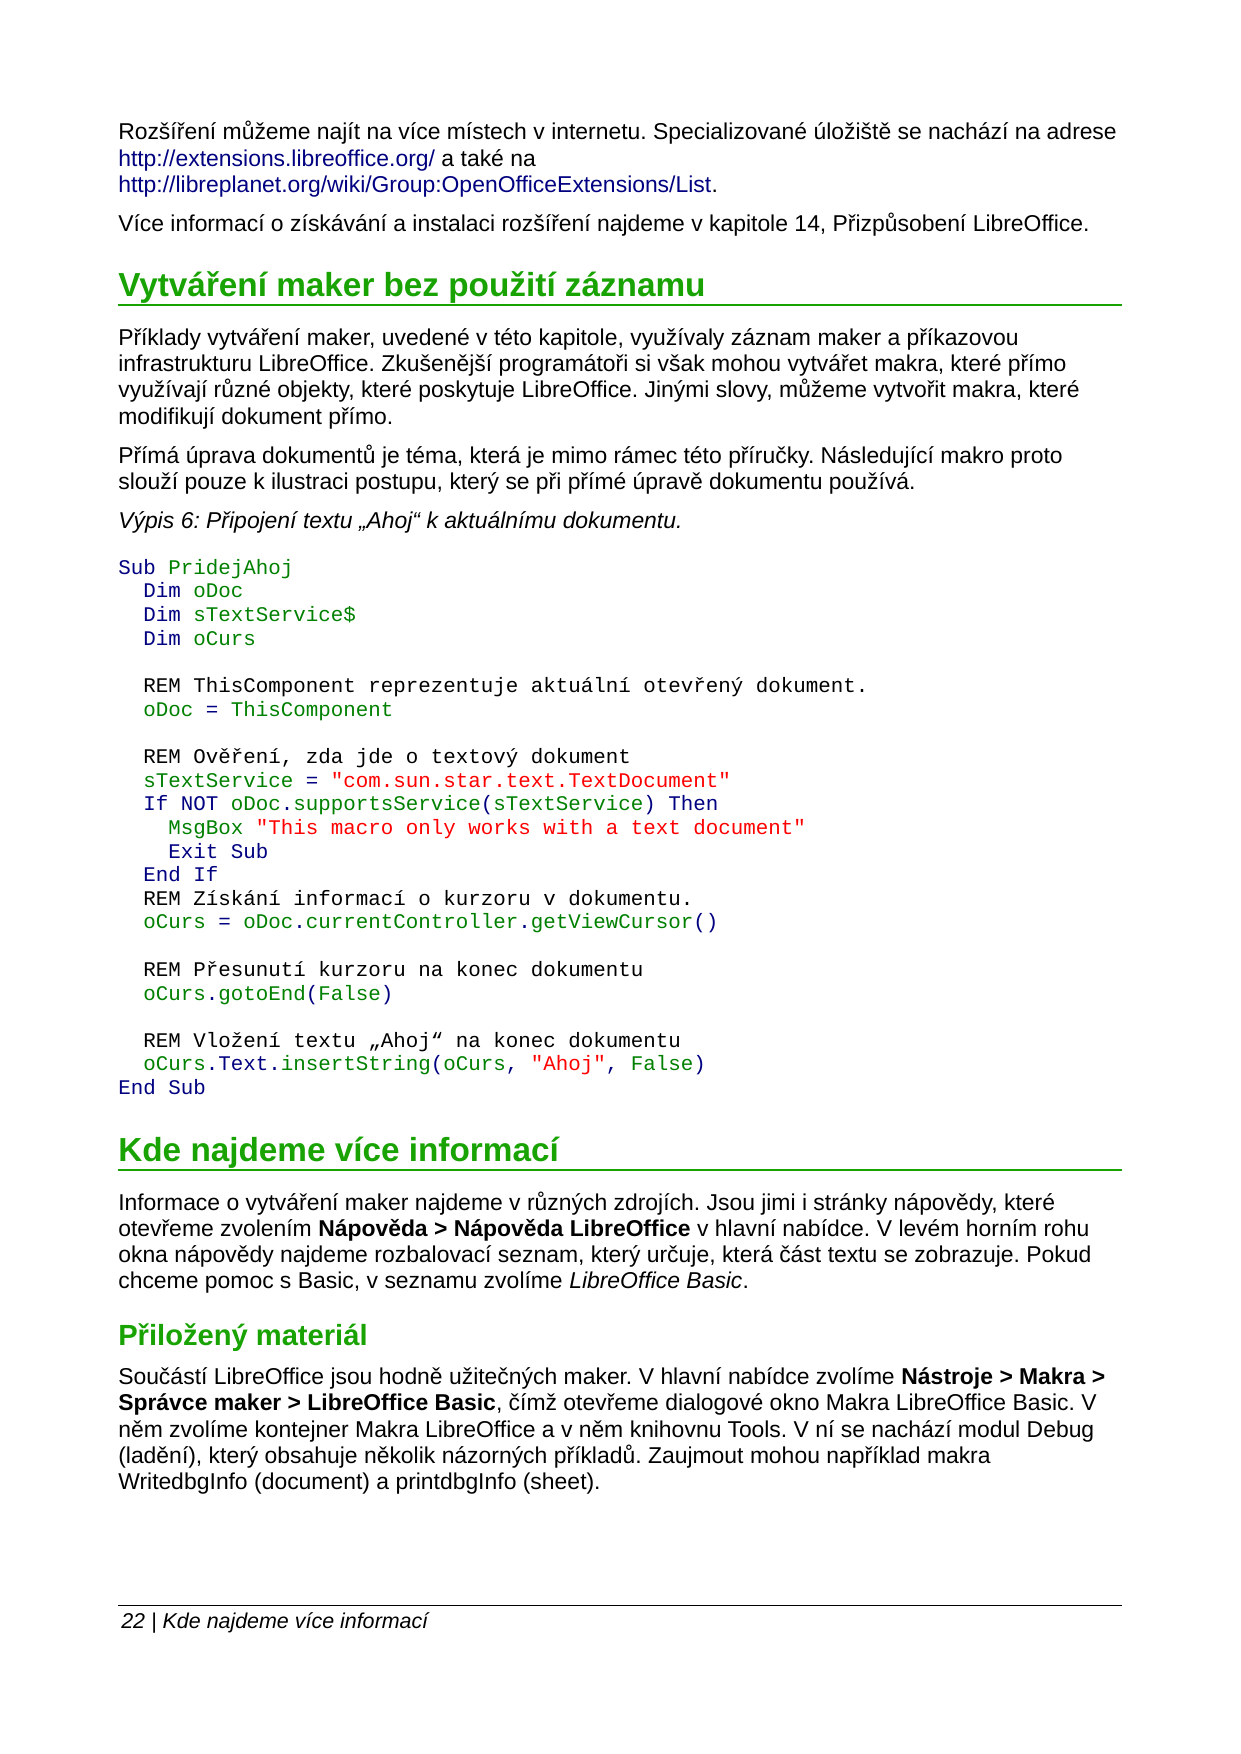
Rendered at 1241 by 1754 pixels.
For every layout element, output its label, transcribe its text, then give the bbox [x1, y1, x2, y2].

text Příklady vytváření maker, uvedené v této kapitole, využívaly záznam maker a příkazovou infrastrukturu LibreOffice. Zkušenější programátoři si však mohou vytvářet makra, které přímo využívají různé objekty, které poskytuje LibreOffice. Jinými slovy, můžeme vytvořit makra, které modifikují dokument přímo. [118, 324, 1122, 429]
text REM Získání informací o kurzoru v dokumentu. [118, 888, 1122, 912]
text oDoc = ThisComponent [118, 699, 1122, 722]
text oCurs = oDoc.currentController.getViewCursor() [118, 912, 1122, 935]
text Výpis 6 : Připojení textu „Ahoj“ k aktuálnímu dokumentu. [118, 507, 1122, 533]
text Sub PridejAhoj [118, 557, 1122, 581]
text If NOT oDoc.supportsService(sTextService) Then [118, 793, 1122, 817]
text REM Vložení textu „Ahoj“ na konec dokumentu [118, 1030, 1122, 1053]
subtitle Kde najdeme více informací [118, 1130, 1122, 1169]
text Rozšíření můžeme najít na více místech v internetu. Specializované úložiště se nachází na adrese http://extensions.libreoffice.org/ a také na http://libreplanet.org/wiki/Group:OpenOfficeExtensions/List. [118, 118, 1122, 197]
text REM Ověření, zda jde o textový dokument [118, 746, 1122, 770]
text MsgBox "This macro only works with a text document" [118, 817, 1122, 841]
text Součástí LibreOffice jsou hodně užitečných maker. V hlavní nabídce zvolíme Nástroje > Makra > Správce maker > LibreOffice Basic, čímž otevřeme dialogové okno Makra LibreOffice Basic. V něm zvolíme kontejner Makra LibreOffice a v něm knihovnu Tools. V ní se nachází modul Debug (ladění), který obsahuje několik názorných příkladů. Zaujmout mohou například makra WritedbgInfo (document) a printdbgInfo (sheet). [118, 1363, 1122, 1494]
text oCurs.Text.insertString(oCurs, "Ahoj", False) [118, 1053, 1122, 1077]
text Dim oDoc [118, 581, 1122, 604]
subtitle Přiložený materiál [118, 1317, 1122, 1351]
text Přímá úprava dokumentů je téma, která je mimo rámec této příručky. Následující makro proto slouží pouze k ilustraci postupu, který se při přímé úpravě dokumentu používá. [118, 442, 1122, 494]
subtitle Vytváření maker bez použití záznamu [118, 266, 1122, 304]
text sTextService = "com.sun.star.text.TextDocument" [118, 770, 1122, 793]
text REM Přesunutí kurzoru na konec dokumentu [118, 959, 1122, 982]
text Dim oCurs [118, 628, 1122, 651]
text End If [118, 864, 1122, 888]
text Více informací o získávání a instalaci rozšíření najdeme v kapitole 14, Přizpůsobení LibreOffice. [118, 210, 1122, 236]
text End Sub [118, 1077, 1122, 1101]
text Exit Sub [118, 841, 1122, 864]
text Informace o vytváření maker najdeme v různých zdrojích. Jsou jimi i stránky nápovědy, které otevřeme zvolením Nápověda > Nápověda LibreOffice v hlavní nabídce. V levém horním rohu okna nápovědy najdeme rozbalovací seznam, který určuje, která část textu se zobrazuje. Pokud chceme pomoc s Basic, v seznamu zvolíme LibreOffice Basic. [118, 1188, 1122, 1294]
text REM ThisComponent reprezentuje aktuální otevřený dokument. [118, 675, 1122, 699]
text oCurs.gotoEnd(False) [118, 982, 1122, 1006]
text Dim sTextService$ [118, 604, 1122, 628]
